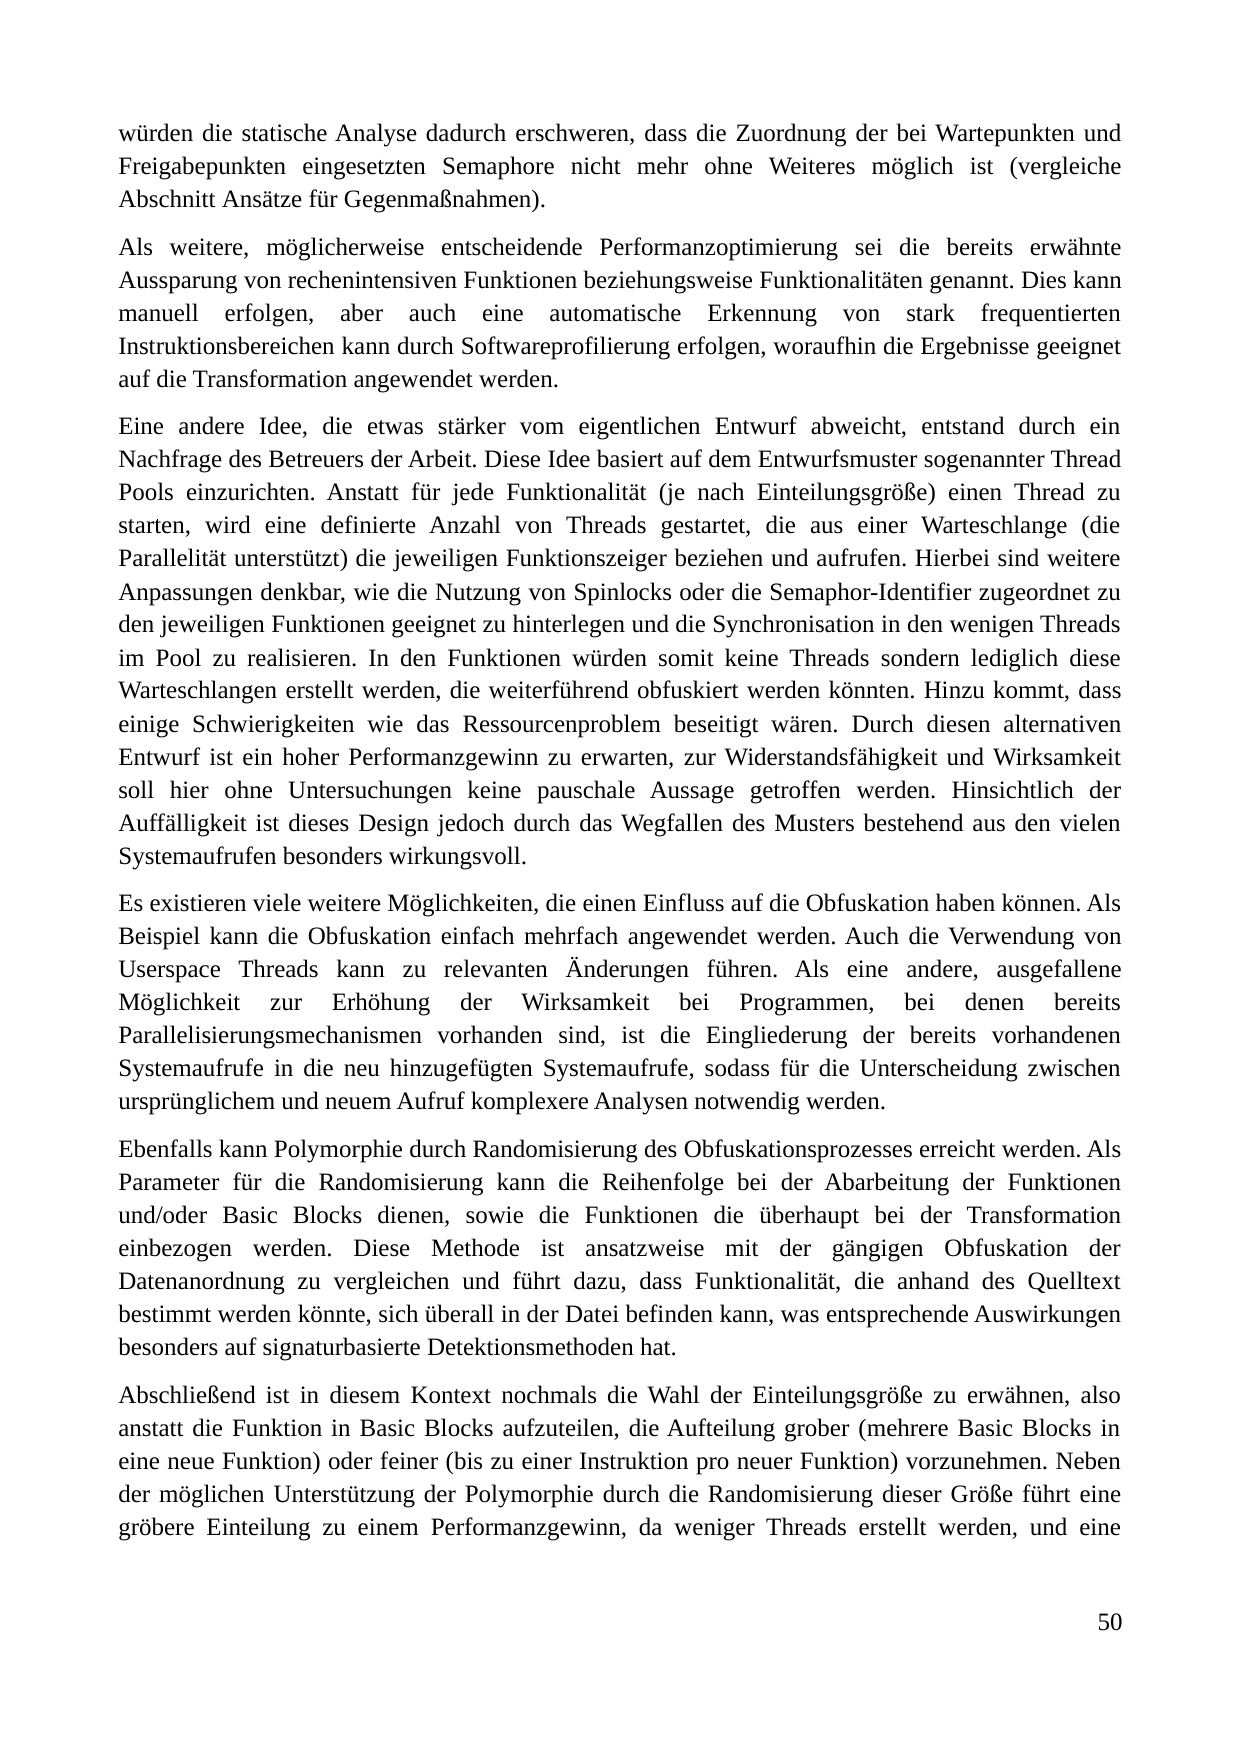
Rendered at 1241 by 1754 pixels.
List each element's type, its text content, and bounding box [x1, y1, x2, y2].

text Es existieren viele weitere Möglichkeiten, die einen Einfluss auf die Obfuskation haben können. Als Beispiel kann die Obfuskation einfach mehrfach angewendet werden. Auch die Verwendung von Userspace Threads kann zu relevanten Änderungen führen. Als eine andere, ausgefallene Möglichkeit zur Erhöhung der Wirksamkeit bei Programmen, bei denen bereits Parallelisierungsmechanismen vorhanden sind, ist die Eingliederung der bereits vorhandenen Systemaufrufe in die neu hinzugefügten Systemaufrufe, sodass für die Unterscheidung zwischen ursprünglichem und neuem Aufruf komplexere Analysen notwendig werden. [118, 888, 1122, 1115]
text Eine andere Idee, die etwas stärker vom eigentlichen Entwurf abweicht, entstand durch ein Nachfrage des Betreuers der Arbeit. Diese Idee basiert auf dem Entwurfsmuster sogenannter Thread Pools einzurichten. Anstatt für jede Funktionalität (je nach Einteilungsgröße) einen Thread zu starten, wird eine definierte Anzahl von Threads gestartet, die aus einer Warteschlange (die Parallelität unterstützt) die jeweiligen Funktionszeiger beziehen und aufrufen. Hierbei sind weitere Anpassungen denkbar, wie die Nutzung von Spinlocks oder die Semaphor-Identifier zugeordnet zu den jeweiligen Funktionen geeignet zu hinterlegen und die Synchronisation in den wenigen Threads im Pool zu realisieren. In den Funktionen würden somit keine Threads sondern lediglich diese Warteschlangen erstellt werden, die weiterführend obfuskiert werden könnten. Hinzu kommt, dass einige Schwierigkeiten wie das Ressourcenproblem beseitigt wären. Durch diesen alternativen Entwurf ist ein hoher Performanzgewinn zu erwarten, zur Widerstandsfähigkeit und Wirksamkeit soll hier ohne Untersuchungen keine pauschale Aussage getroffen werden. Hinsichtlich der Auffälligkeit ist dieses Design jedoch durch das Wegfallen des Musters bestehend aus den vielen Systemaufrufen besonders wirkungsvoll. [118, 411, 1122, 869]
text würden die statische Analyse dadurch erschweren, dass die Zuordnung der bei Wartepunkten und Freigabepunkten eingesetzten Semaphore nicht mehr ohne Weiteres möglich ist (vergleiche Abschnitt Ansätze für Gegenmaßnahmen). [118, 118, 1122, 213]
text Als weitere, möglicherweise entscheidende Performanzoptimierung sei die bereits erwähnte Aussparung von rechenintensiven Funktionen beziehungsweise Funktionalitäten genannt. Dies kann manuell erfolgen, aber auch eine automatische Erkennung von stark frequentierten Instruktionsbereichen kann durch Softwareprofilierung erfolgen, woraufhin die Ergebnisse geeignet auf die Transformation angewendet werden. [118, 232, 1122, 393]
text Abschließend ist in diesem Kontext nochmals die Wahl der Einteilungsgröße zu erwähnen, also anstatt die Funktion in Basic Blocks aufzuteilen, die Aufteilung grober (mehrere Basic Blocks in eine neue Funktion) oder feiner (bis zu einer Instruktion pro neuer Funktion) vorzunehmen. Neben der möglichen Unterstützung der Polymorphie durch die Randomisierung dieser Größe führt eine gröbere Einteilung zu einem Performanzgewinn, da weniger Threads erstellt werden, und eine [118, 1380, 1122, 1541]
text Ebenfalls kann Polymorphie durch Randomisierung des Obfuskationsprozesses erreicht werden. Als Parameter für die Randomisierung kann die Reihenfolge bei der Abarbeitung der Funktionen und/oder Basic Blocks dienen, sowie die Funktionen die überhaupt bei der Transformation einbezogen werden. Diese Methode ist ansatzweise mit der gängigen Obfuskation der Datenanordnung zu vergleichen und führt dazu, dass Funktionalität, die anhand des Quelltext bestimmt werden könnte, sich überall in der Datei befinden kann, was entsprechende Auswirkungen besonders auf signaturbasierte Detektionsmethoden hat. [118, 1134, 1122, 1361]
